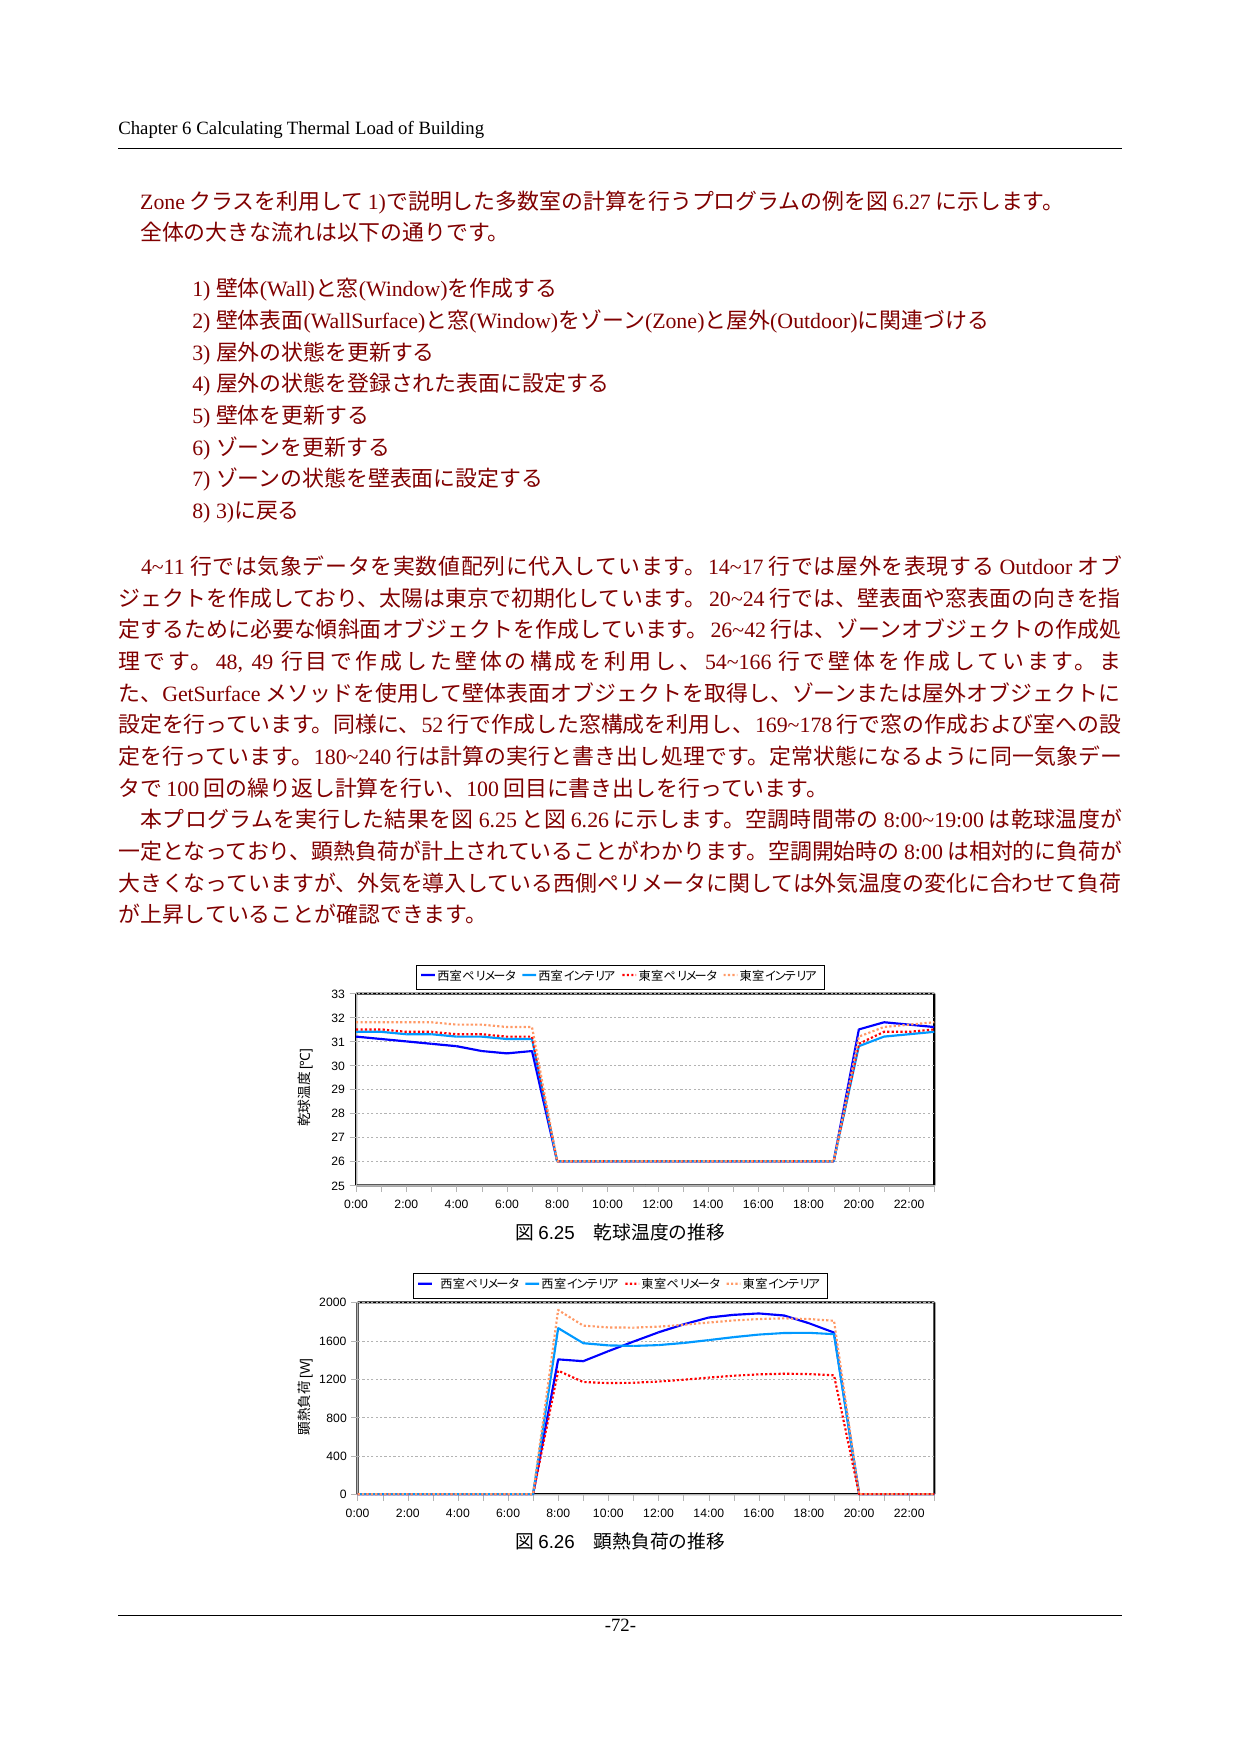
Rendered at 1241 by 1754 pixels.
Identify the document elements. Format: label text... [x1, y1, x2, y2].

text 図6.26 顕熱負荷の推移 [118, 1269, 1122, 1554]
text 7) ゾーンの状態を壁表面に設定する [118, 461, 1122, 493]
text 6) ゾーンを更新する [118, 429, 1122, 461]
text 4) 屋外の状態を登録された表面に設定する [118, 366, 1122, 398]
text Zoneクラスを利用して1)で説明した多数室の計算を行うプログラムの例を図6.27に示します。 [118, 184, 1122, 215]
text 全体の大きな流れは以下の通りです。 [118, 215, 1122, 247]
text 3) 屋外の状態を更新する [118, 334, 1122, 366]
text 本プログラムを実行した結果を図6.25と図6.26に示します。空調時間帯の8:00~19:00は乾球温度が一定となっており、顕熱負荷が計上されていることがわかります。空調開始時の8:00は相対的に負荷が大きくなっていますが、外気を導入している西側ペリメータに関しては外気温度の変化に合わせて負荷が上昇していることが確認できます。 [118, 802, 1122, 929]
text 2) 壁体表面(WallSurface)と窓(Window)をゾーン(Zone)と屋外(Outdoor)に関連づける [118, 303, 1122, 334]
text 4~11行では気象データを実数値配列に代入しています。14~17行では屋外を表現するOutdoorオブジェクトを作成しており、太陽は東京で初期化しています。20~24行では、壁表面や窓表面の向きを指定するために必要な傾斜面オブジェクトを作成しています。26~42行は、ゾーンオブジェクトの作成処理です。48, 49行目で作成した壁体の構成を利用し、54~166行で壁体を作成しています。また、GetSurfaceメソッドを使用して壁体表面オブジェクトを取得し、ゾーンまたは屋外オブジェクトに設定を行っています。同様に、52行で作成した窓構成を利用し、169~178行で窓の作成および室への設定を行っています。180~240行は計算の実行と書き出し処理です。定常状態になるように同一気象データで100回の繰り返し計算を行い、100回目に書き出しを行っています。 [118, 549, 1122, 802]
text 図6.25 乾球温度の推移 [118, 953, 1122, 1245]
text 1) 壁体(Wall)と窓(Window)を作成する [118, 271, 1122, 303]
text 5) 壁体を更新する [118, 398, 1122, 429]
text 8) 3)に戻る [118, 493, 1122, 524]
